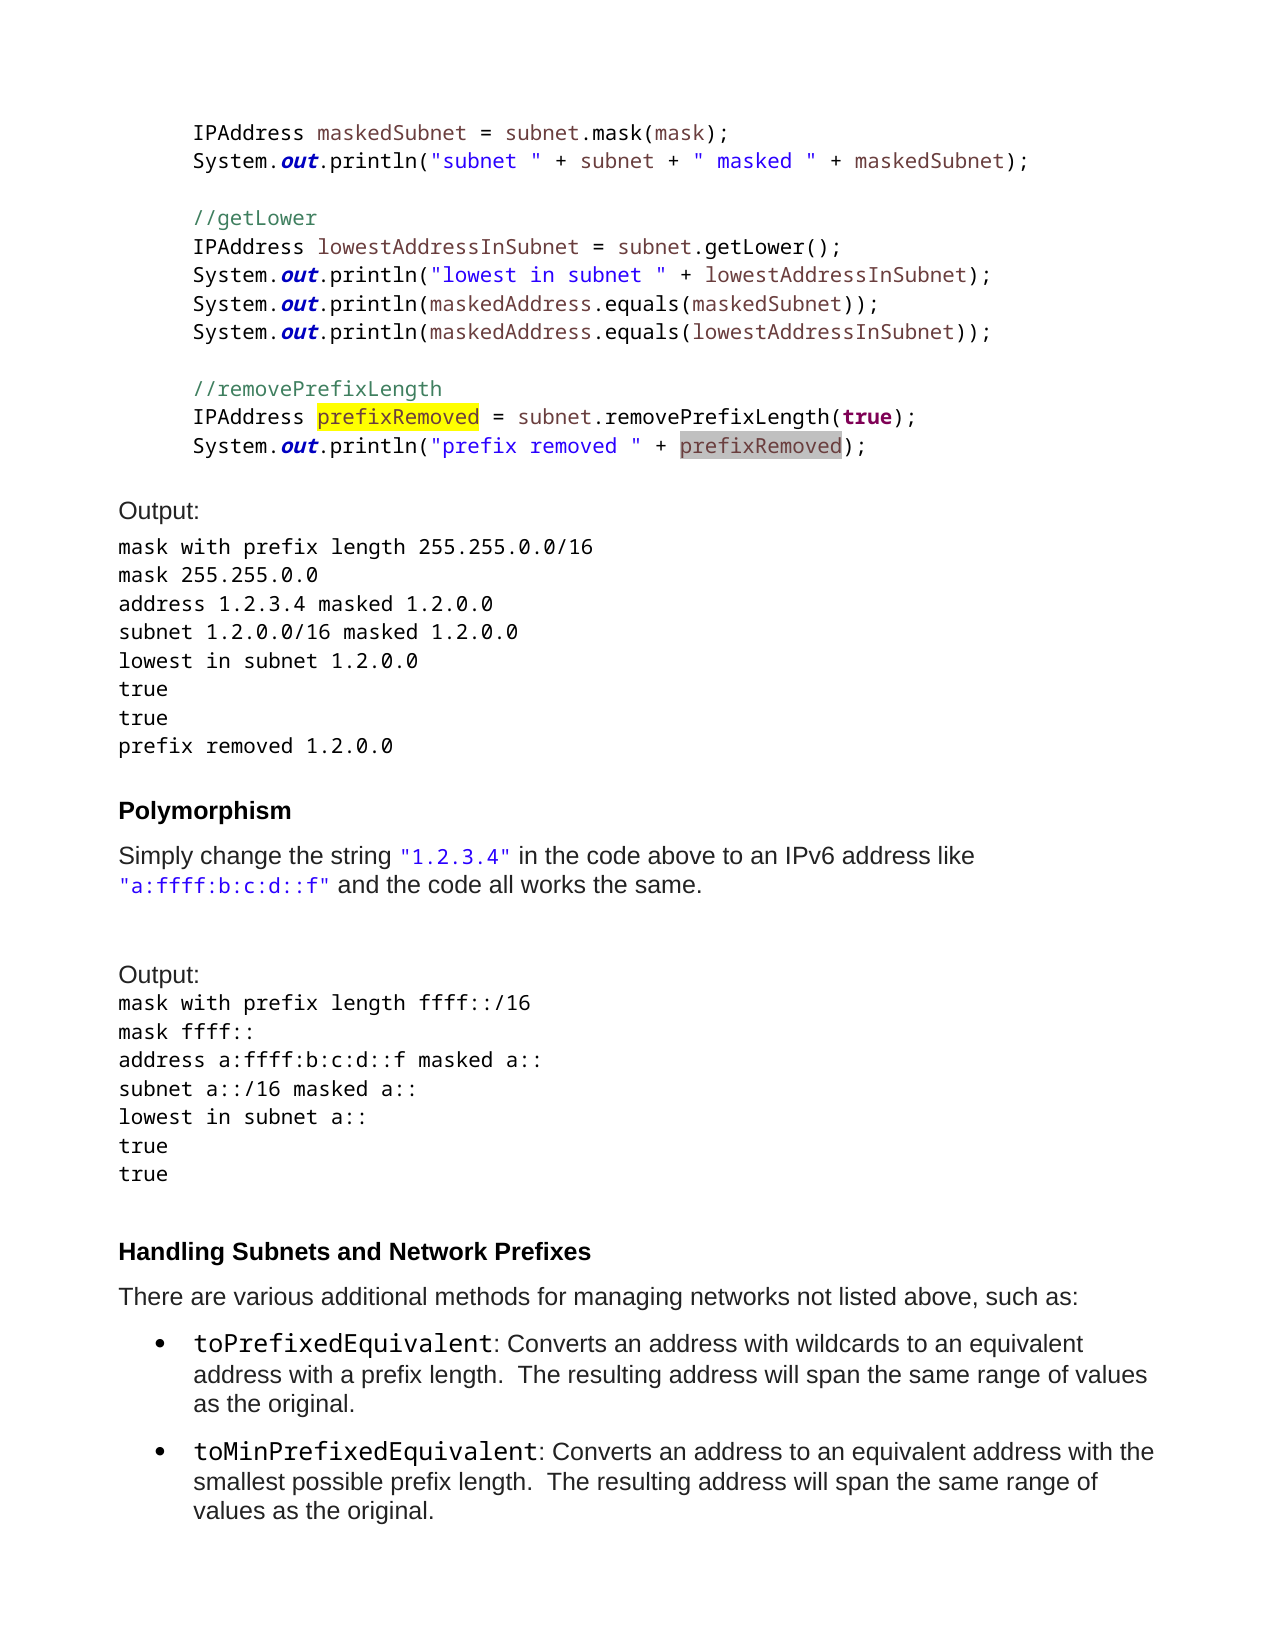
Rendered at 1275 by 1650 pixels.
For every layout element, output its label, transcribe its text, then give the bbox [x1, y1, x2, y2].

text System.out.println("subnet " + subnet + " masked " + maskedSubnet); [118, 147, 1157, 175]
text Handling Subnets and Network Prefixes [118, 1237, 1157, 1266]
text lowest in subnet 1.2.0.0 [118, 646, 1157, 674]
text IPAddress prefixRemoved = subnet.removePrefixLength(true); [118, 402, 1157, 431]
text System.out.println(maskedAddress.equals(lowestAddressInSubnet)); [118, 317, 1157, 346]
text Polymorphism [118, 796, 1157, 825]
text System.out.println("prefix removed " + prefixRemoved); [118, 431, 1157, 459]
text //getLower [118, 203, 1157, 232]
list toPrefixedEquivalent: Converts an address with wildcards to an equivalent address with a prefix length. The resulting address will span the same range of values as the original. [156, 1326, 1157, 1418]
text prefix removed 1.2.0.0 [118, 731, 1157, 760]
text mask with prefix length 255.255.0.0/16 [118, 532, 1157, 561]
text There are various additional methods for managing networks not listed above, such as: [118, 1282, 1157, 1310]
text address 1.2.3.4 masked 1.2.0.0 [118, 589, 1157, 617]
text IPAddress maskedSubnet = subnet.mask(mask); [118, 118, 1157, 147]
text Output: [118, 496, 1157, 524]
text true [118, 674, 1157, 703]
text true [118, 703, 1157, 731]
list toMinPrefixedEquivalent: Converts an address to an equivalent address with the smallest possible prefix length. The resulting address will span the same range of values as the original. [156, 1433, 1157, 1525]
text //removePrefixLength [118, 374, 1157, 402]
text Simply change the string "1.2.3.4" in the code above to an IPv6 address like "a:ffff:b:c:d::f" and the code all works the same. [118, 841, 1157, 900]
text IPAddress lowestAddressInSubnet = subnet.getLower(); [118, 232, 1157, 260]
text subnet 1.2.0.0/16 masked 1.2.0.0 [118, 617, 1157, 646]
text Output: mask with prefix length ffff::/16 mask ffff:: address a:ffff:b:c:d::f masked a:: subnet a::/16 masked a:: lowest in subnet a:: true true [118, 960, 1157, 1188]
text System.out.println("lowest in subnet " + lowestAddressInSubnet); [118, 260, 1157, 289]
text mask 255.255.0.0 [118, 561, 1157, 589]
text System.out.println(maskedAddress.equals(maskedSubnet)); [118, 289, 1157, 317]
